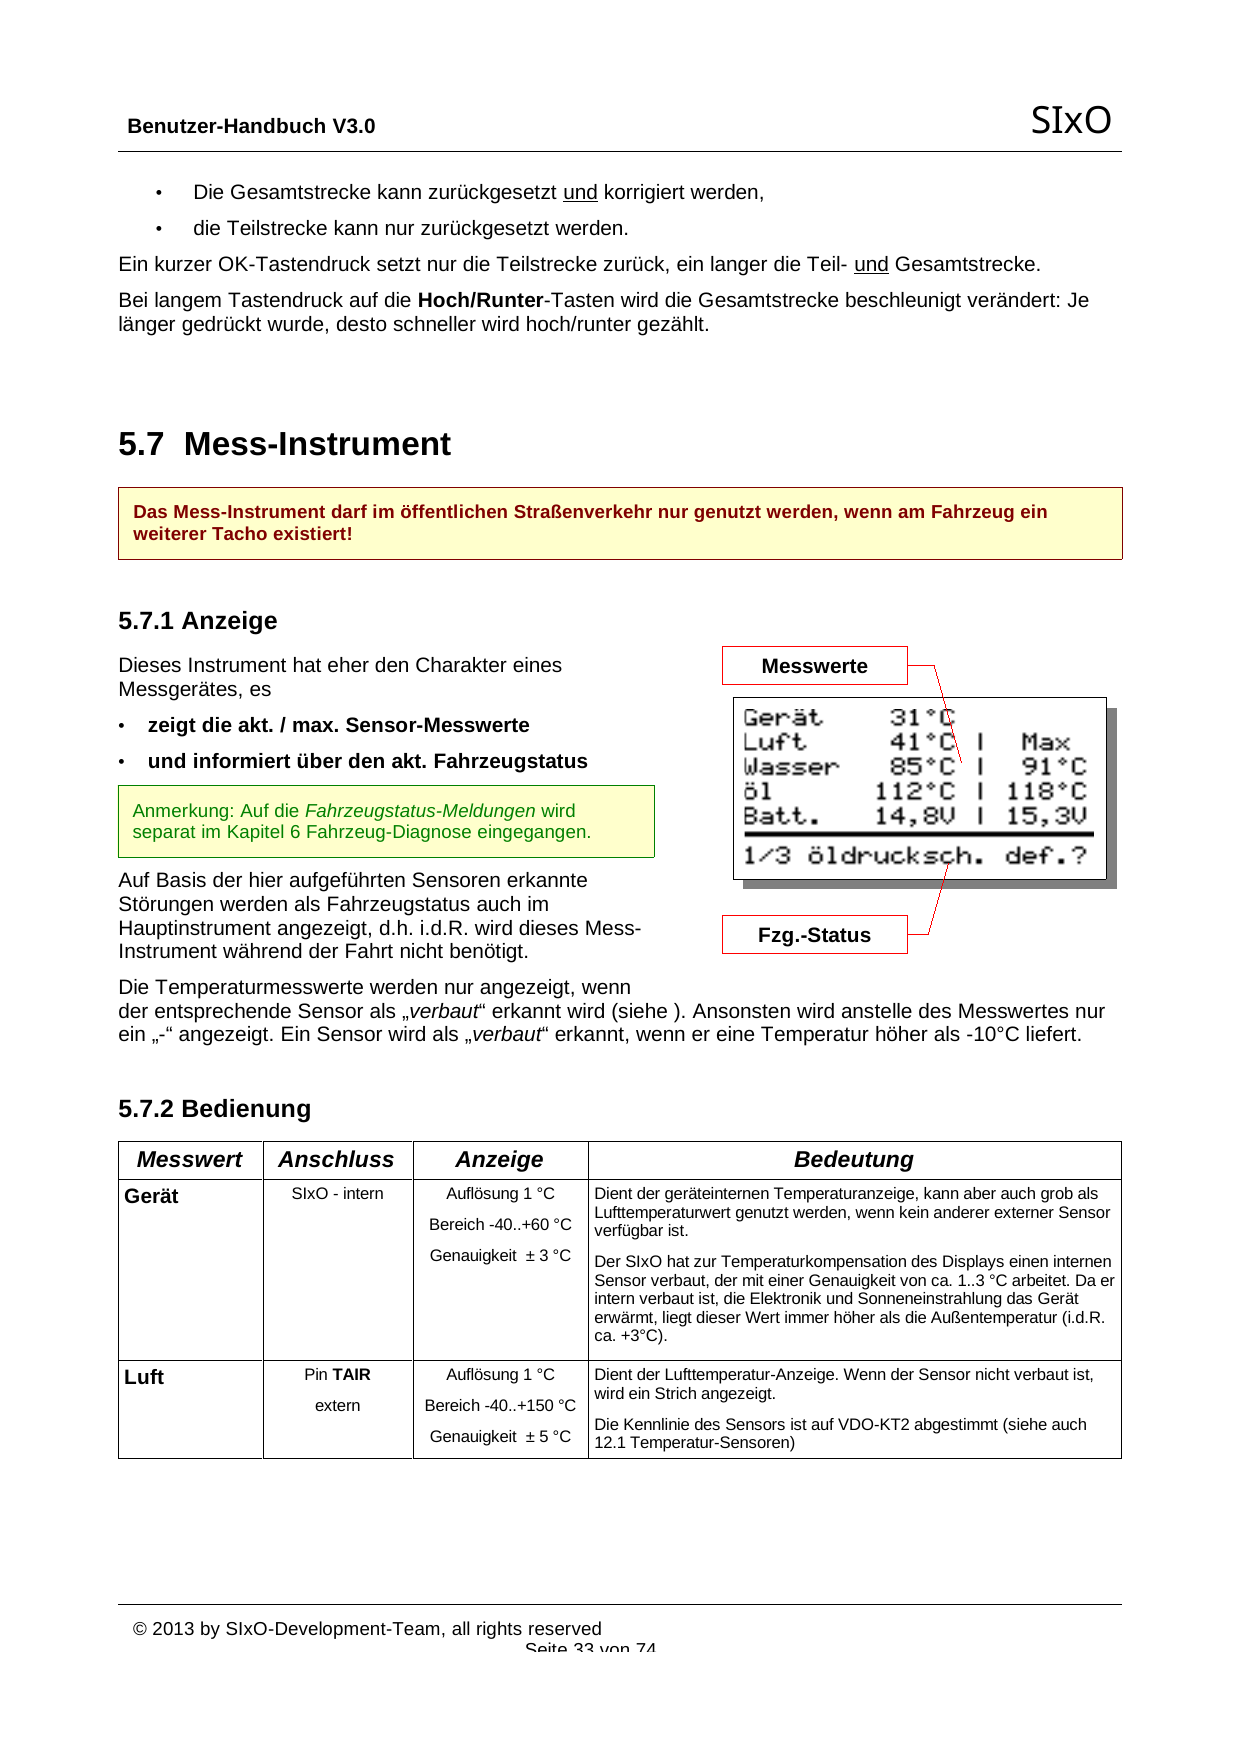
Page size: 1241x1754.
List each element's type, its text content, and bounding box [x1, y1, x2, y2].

table_cell Dient der Lufttemperatur-Anzeige. Wenn der Sensor nicht verbaut ist, wird ein Strich angezeigt. Die Kennlinie des Sensors ist auf VDO-KT2 abgestimmt (siehe auch 12.1 Temperatur-Sensoren) [589, 1361, 1121, 1458]
text Bei langem Tastendruck auf die Hoch/Runter-Tasten wird die Gesamtstrecke beschleunigt verändert: Je länger gedrückt wurde, desto schneller wird hoch/runter gezählt. [118, 288, 1122, 336]
table_cell Luft [119, 1361, 262, 1458]
list zeigt die akt. / max. Sensor-Messwerte [118, 713, 722, 737]
table_header Messwert [119, 1142, 262, 1179]
text Das Mess-Instrument darf im öffentlichen Straßenverkehr nur genutzt werden, wenn am Fahrzeug ein weiterer Tacho existiert! [119, 488, 1122, 559]
table_cell Auflösung 1 °C Bereich -40..+150 °C Genauigkeit ± 5 °C [414, 1361, 588, 1458]
subtitle Bedienung [118, 1095, 1122, 1123]
text Anmerkung: Auf die Fahrzeugstatus-Meldungen wird separat im Kapitel 6 Fahrzeug-Diagnose eingegangen. [119, 786, 654, 857]
text Dieses Instrument hat eher den Charakter eines Messgerätes, es [118, 647, 1127, 967]
table_header Anzeige [414, 1142, 588, 1179]
table_cell Auflösung 1 °C Bereich -40..+60 °C Genauigkeit ± 3 °C [414, 1180, 588, 1360]
table_header Anschluss [264, 1142, 412, 1179]
text Auf Basis der hier aufgeführten Sensoren erkannte Störungen werden als Fahrzeugstatus auch im Hauptinstrument angezeigt, d.h. i.d.R. wird dieses Mess-Instrument während der Fahrt nicht benötigt. [118, 869, 722, 963]
text Die Temperaturmesswerte werden nur angezeigt, wenn der entsprechende Sensor als „verbaut“ erkannt wird (siehe ). Ansonsten wird anstelle des Messwertes nur ein „-“ angezeigt. Ein Sensor wird als „verbaut“ erkannt, wenn er eine Temperatur höher als -10°C liefert. [118, 976, 1122, 1046]
table_header Bedeutung [589, 1142, 1121, 1179]
picture [744, 709, 1094, 867]
table_cell Pin TAIR extern [264, 1361, 412, 1458]
text Ein kurzer OK-Tastendruck setzt nur die Teilstrecke zurück, ein langer die Teil- und Gesamtstrecke. [118, 252, 1122, 276]
table_cell Gerät [119, 1180, 262, 1360]
subtitle Anzeige [118, 607, 1122, 635]
list die Teilstrecke kann nur zurückgesetzt werden. [156, 216, 1122, 240]
table_cell Dient der geräteinternen Temperaturanzeige, kann aber auch grob als Lufttemperaturwert genutzt werden, wenn kein anderer externer Sensor verfügbar ist. Der SIxO hat zur Temperaturkompensation des Displays einen internen Sensor verbaut, der mit einer Genauigkeit von ca. 1..3 °C arbeitet. Da er intern verbaut ist, die Elektronik und Sonneneinstrahlung das Gerät erwärmt, liegt dieser Wert immer höher als die Außentemperatur (i.d.R. ca. +3°C). [589, 1180, 1121, 1360]
list und informiert über den akt. Fahrzeugstatus [118, 749, 722, 773]
table_cell SIxO - intern [264, 1180, 412, 1360]
list Die Gesamtstrecke kann zurückgesetzt und korrigiert werden, [156, 180, 1122, 204]
subtitle Mess-Instrument [118, 425, 1122, 463]
